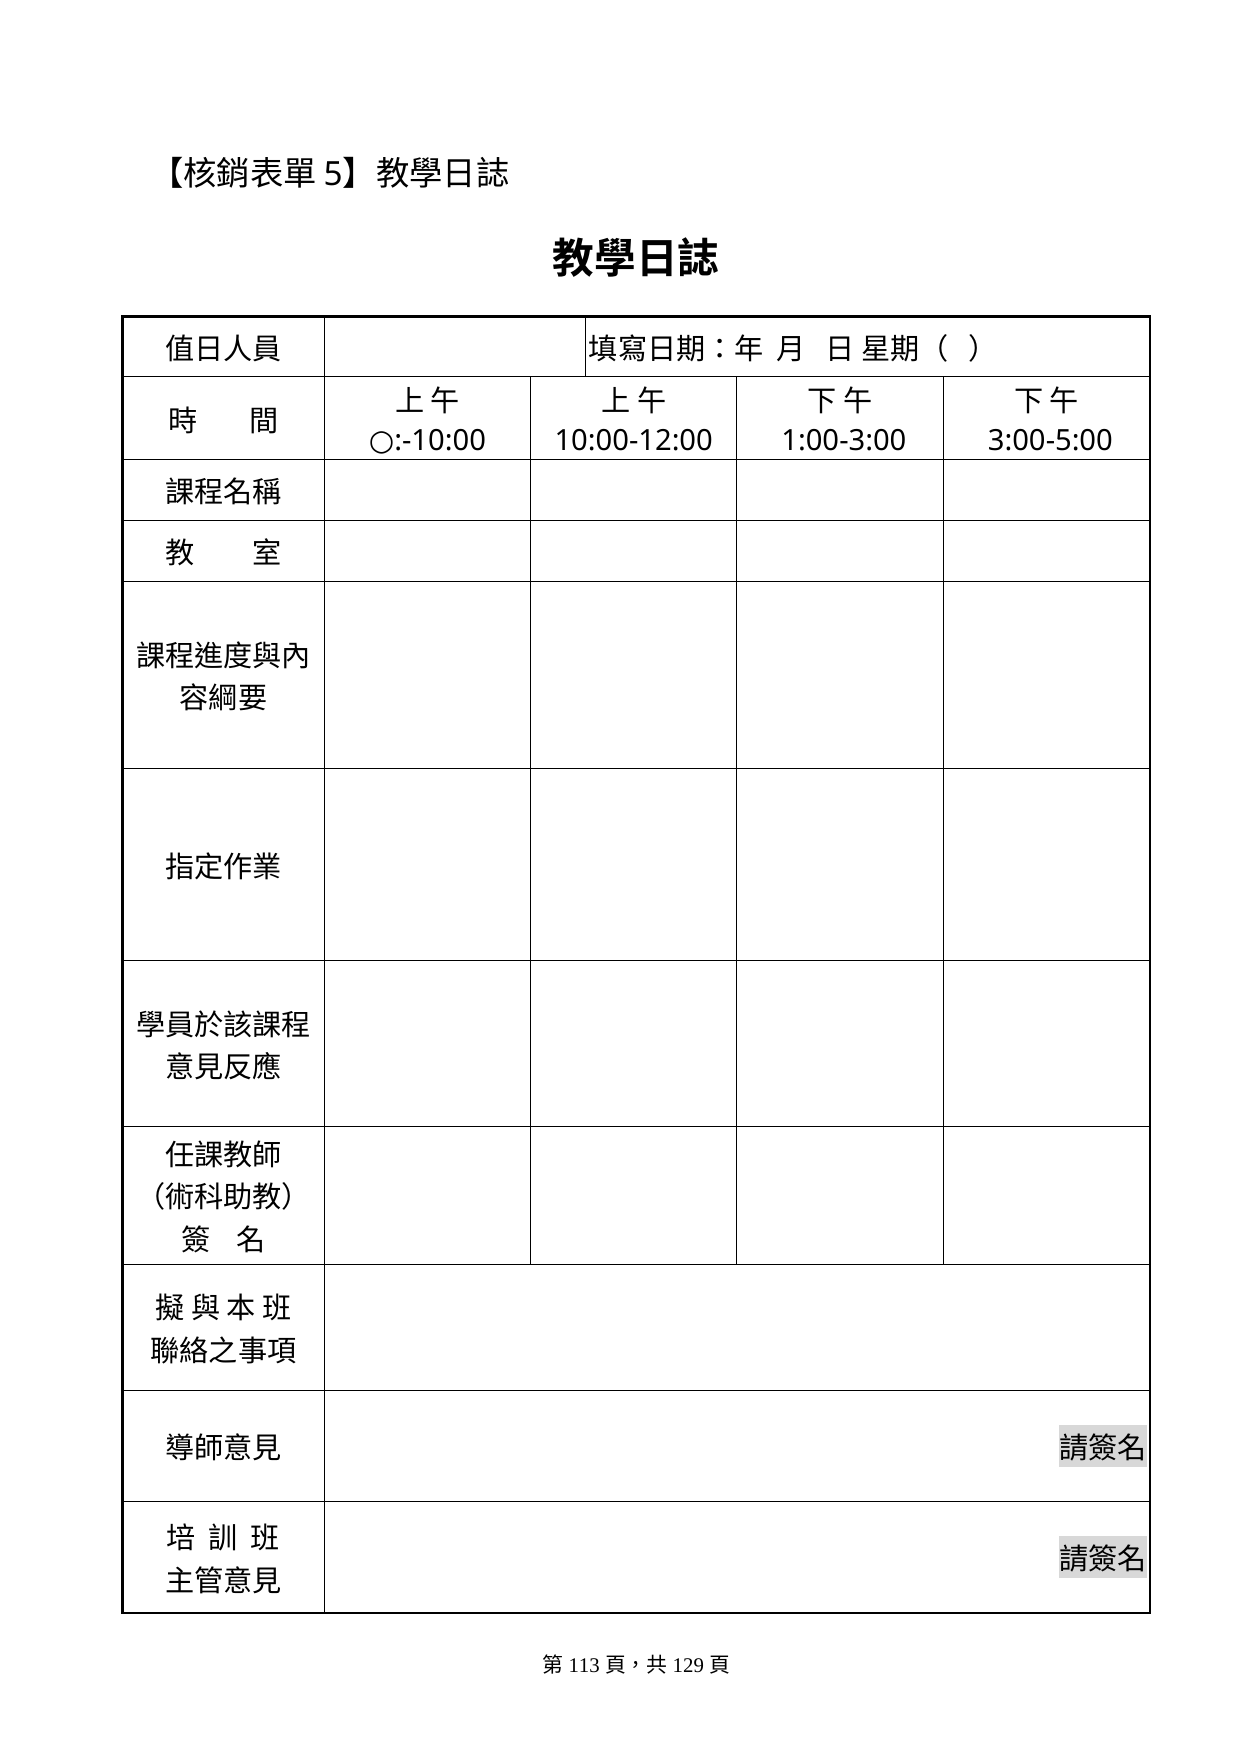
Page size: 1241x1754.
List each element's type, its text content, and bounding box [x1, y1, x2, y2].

table_cell [325, 1265, 1149, 1390]
table_cell [531, 961, 736, 1126]
table_cell [944, 460, 1149, 520]
table_cell [737, 460, 943, 520]
table_cell [325, 1127, 530, 1263]
table_cell [944, 961, 1149, 1126]
table_header 教學日誌 [123, 195, 1149, 315]
table_cell 下 午 1:00-3:00 [737, 377, 943, 459]
table_cell [531, 582, 736, 768]
table_cell [531, 521, 736, 581]
table_cell 下 午 3:00-5:00 [944, 377, 1149, 459]
table_cell 課程進度與內容綱要 [124, 582, 324, 768]
table_cell 課程名稱 [124, 460, 324, 520]
table_cell [531, 769, 736, 960]
table_cell [944, 1127, 1149, 1263]
table_cell 培 訓 班 主管意見 [124, 1502, 324, 1612]
table_cell [737, 521, 943, 581]
table_cell [737, 1127, 943, 1263]
table_cell [325, 582, 530, 768]
table_cell [944, 582, 1149, 768]
table_cell [737, 769, 943, 960]
table_cell 導師意見 [124, 1391, 324, 1501]
table_cell 填寫日期：年 月 日 星期（ ） [586, 318, 1149, 376]
table_cell [325, 318, 585, 376]
table_cell [737, 961, 943, 1126]
table_cell 值日人員 [124, 318, 324, 376]
table_cell 請簽名 [325, 1502, 1149, 1612]
table_cell 上 午 10:00-12:00 [531, 377, 736, 459]
table_cell [325, 460, 530, 520]
table_cell [325, 769, 530, 960]
table_cell 上 午 ○:-10:00 [325, 377, 530, 459]
table_cell 時 間 [124, 377, 324, 459]
table_cell 請簽名 [325, 1391, 1149, 1501]
table_cell 擬 與 本 班 聯絡之事項 [124, 1265, 324, 1390]
subtitle 【核銷表單5】教學日誌 [150, 147, 1122, 195]
table_cell [325, 521, 530, 581]
table_cell 任課教師 （術科助教） 簽 名 [124, 1127, 324, 1263]
table_cell [531, 1127, 736, 1263]
table_cell 教 室 [124, 521, 324, 581]
table_cell [944, 769, 1149, 960]
table_cell 指定作業 [124, 769, 324, 960]
table_cell [325, 961, 530, 1126]
table_cell 學員於該課程意見反應 [124, 961, 324, 1126]
table_cell [737, 582, 943, 768]
table_cell [944, 521, 1149, 581]
table_cell [531, 460, 736, 520]
